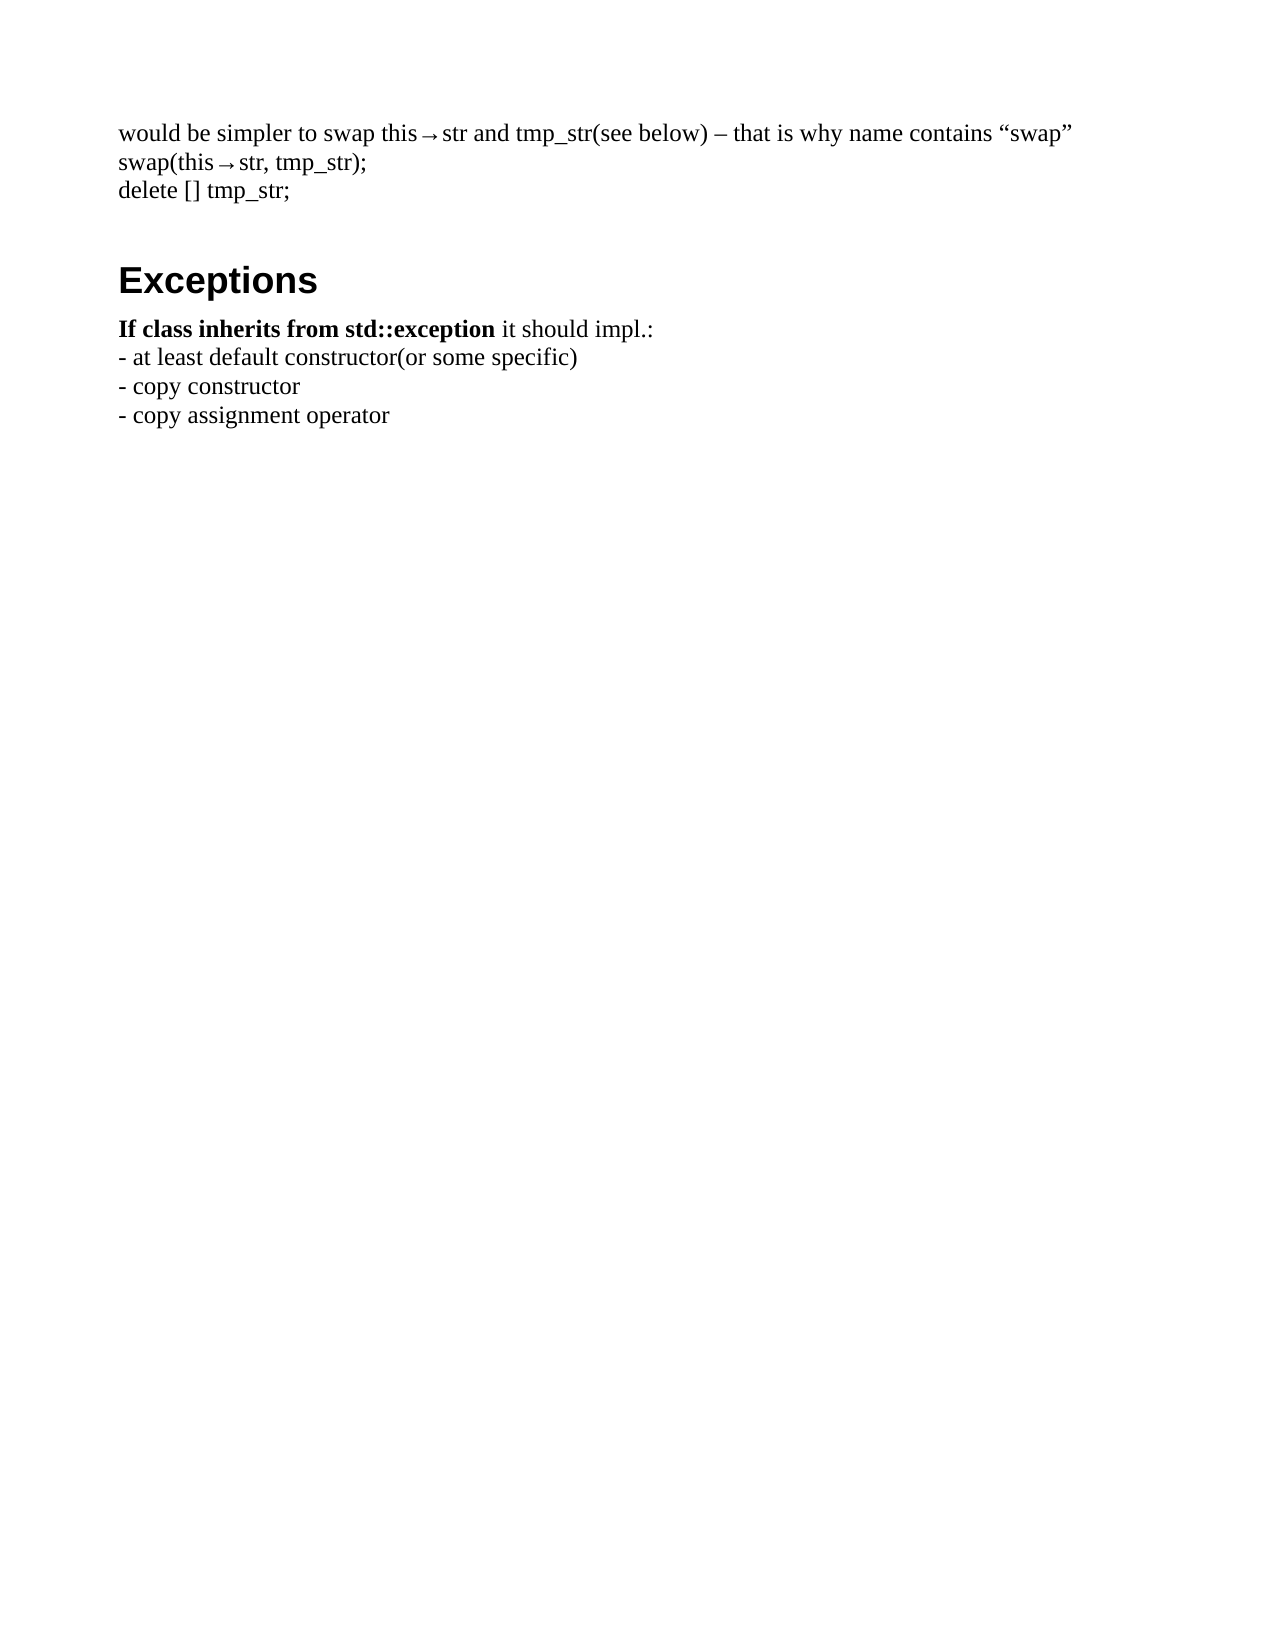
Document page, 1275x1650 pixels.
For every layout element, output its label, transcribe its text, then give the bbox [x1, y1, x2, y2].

text swap(this→str, tmp_str); [118, 147, 1157, 176]
text - copy constructor [118, 371, 1157, 400]
text - copy assignment operator [118, 400, 1157, 429]
subtitle Exceptions [118, 258, 1157, 301]
text delete [] tmp_str; [118, 176, 1157, 204]
text - at least default constructor(or some specific) [118, 342, 1157, 371]
text If class inherits from std::exception it should impl.: [118, 314, 1157, 342]
text would be simpler to swap this→str and tmp_str(see below) – that is why name contains “swap” [118, 118, 1157, 147]
